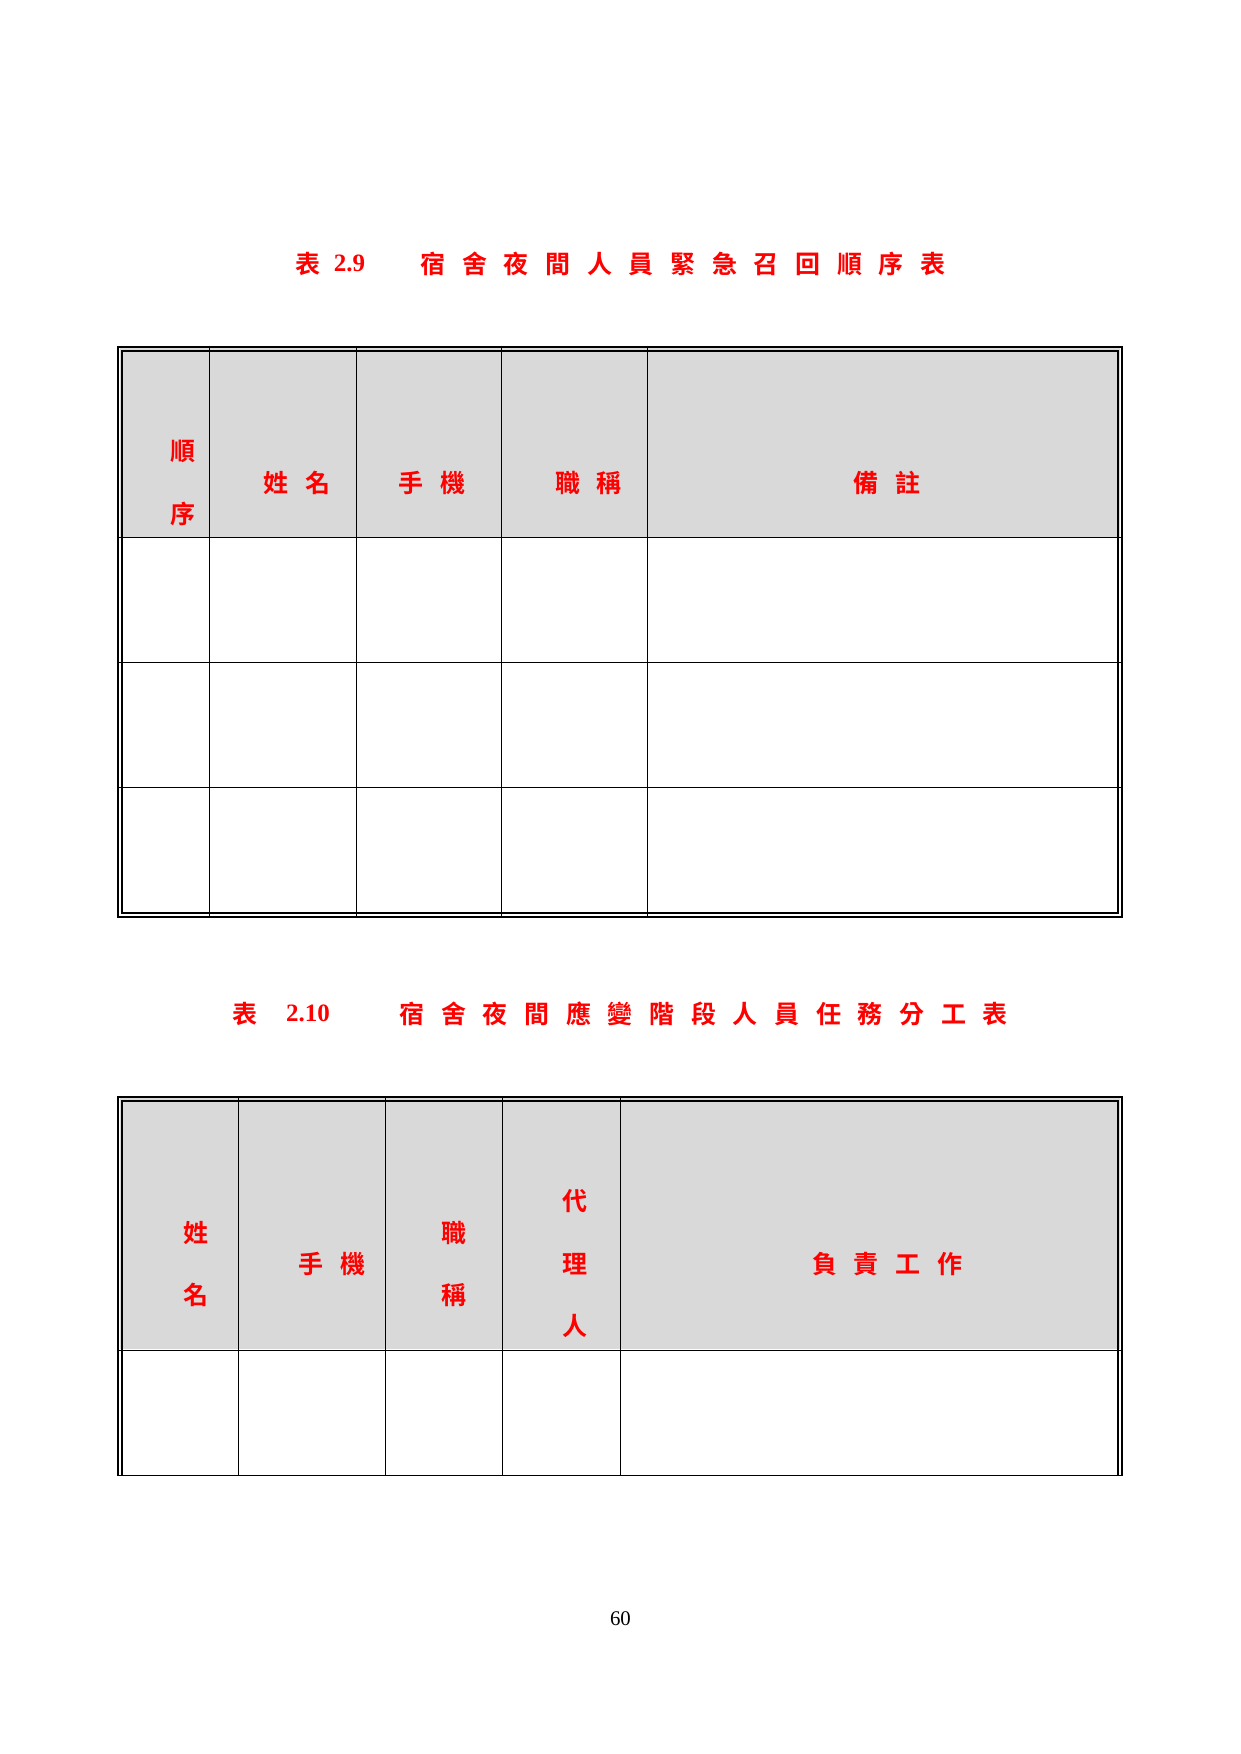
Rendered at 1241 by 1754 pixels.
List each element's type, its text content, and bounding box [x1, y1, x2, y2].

table_header 備註 [648, 352, 1117, 537]
table_cell [502, 538, 647, 662]
table_header 順序 [123, 352, 209, 537]
table_header 手機 [239, 1102, 385, 1349]
table_cell [648, 538, 1117, 662]
table_cell [357, 788, 501, 912]
table_cell [357, 663, 501, 787]
table_cell [239, 1351, 385, 1474]
table_header 負責工作 [621, 1102, 1117, 1349]
table_header 職稱 [386, 1102, 502, 1349]
table_cell [123, 1351, 238, 1474]
table_cell [123, 663, 209, 787]
table_header 姓名 [210, 352, 356, 537]
table_cell [357, 538, 501, 662]
table_cell [621, 1351, 1117, 1474]
table_cell [502, 788, 647, 912]
table_cell [503, 1351, 620, 1474]
table_cell [648, 788, 1117, 912]
text 表2.9 宿舍夜間人員緊急召回順序表 [120, 221, 1120, 283]
table_cell [123, 788, 209, 912]
table_cell [123, 538, 209, 662]
table_header 姓名 [123, 1102, 238, 1349]
table_cell [210, 663, 356, 787]
table_cell [648, 663, 1117, 787]
text 表2.10 宿舍夜間應變階段人員任務分工表 [120, 971, 1120, 1033]
table_header 代理人 [503, 1102, 620, 1349]
table_cell [502, 663, 647, 787]
table_header 職稱 [502, 352, 647, 537]
table_cell [210, 788, 356, 912]
table_header 手機 [357, 352, 501, 537]
table_cell [210, 538, 356, 662]
table_cell [386, 1351, 502, 1474]
